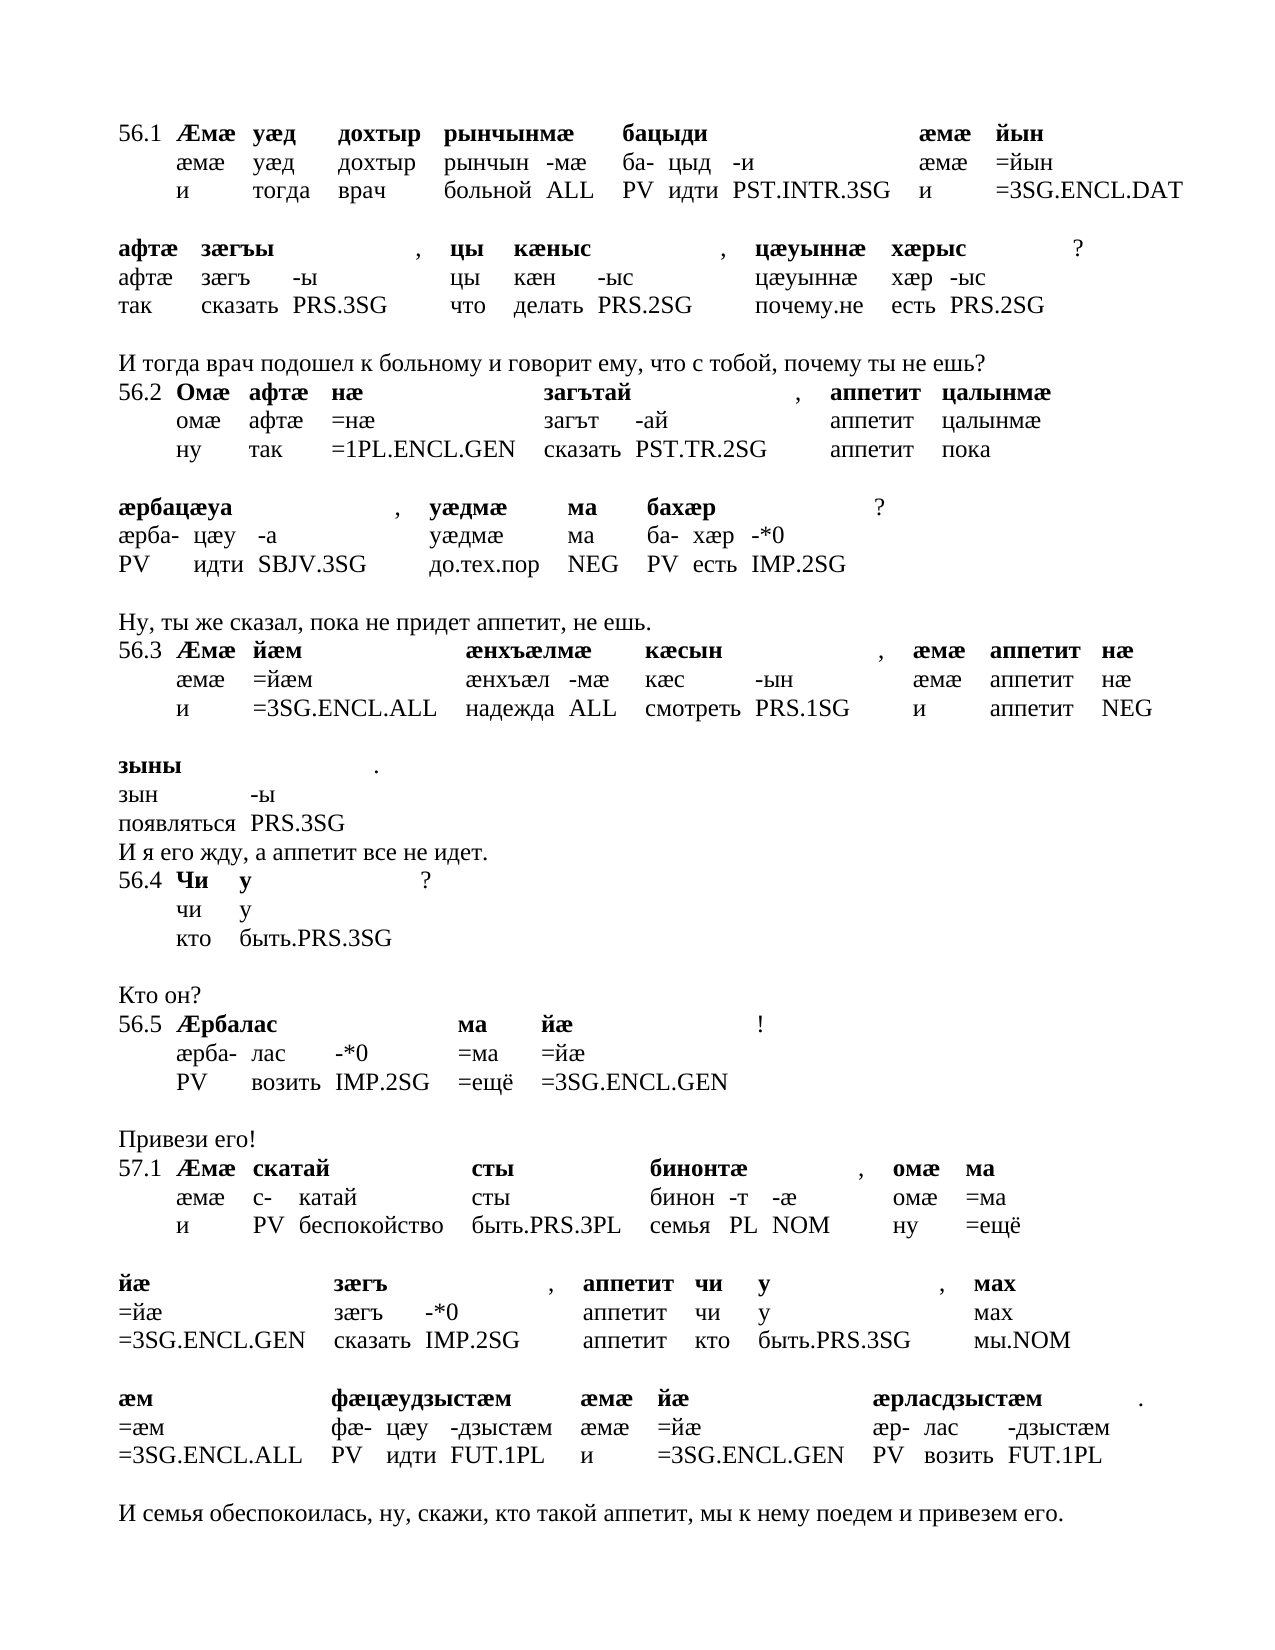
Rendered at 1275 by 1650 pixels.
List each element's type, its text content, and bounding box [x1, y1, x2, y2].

text =3SG.ENCL.ALL [253, 693, 438, 722]
text у [758, 1268, 925, 1297]
text 56.1 [118, 118, 162, 147]
text почему.не [755, 291, 864, 319]
text -ы [250, 779, 345, 808]
text =æм [118, 1412, 303, 1441]
text рынчын [443, 147, 532, 176]
text =3SG.ENCL.DAT [995, 176, 1183, 204]
text аппетит [583, 1268, 681, 1297]
text быть.PRS.3SG [758, 1326, 911, 1354]
text -ай [635, 406, 767, 434]
text -а [258, 521, 367, 549]
text цæу [193, 521, 244, 549]
text PST.TR.2SG [635, 434, 767, 463]
text IMP.2SG [751, 549, 846, 578]
text æмæ [913, 664, 962, 693]
text чи [694, 1268, 744, 1297]
text -дзыстæм [450, 1412, 553, 1441]
text ALL [568, 693, 617, 722]
text у [239, 866, 406, 894]
text и [918, 176, 968, 204]
text -ыс [949, 262, 1045, 291]
text æмæ [913, 636, 976, 664]
text пока [942, 434, 1041, 463]
text PRS.2SG [597, 291, 692, 319]
text ? [1072, 233, 1093, 262]
text И я его жду, а аппетит все не идет. [118, 837, 1249, 866]
text 56.4 [118, 866, 162, 894]
text ма [567, 521, 619, 549]
text PV [647, 549, 679, 578]
text фæцæудзыстæм [331, 1383, 566, 1412]
text дохтыр [338, 118, 430, 147]
text йæ [118, 1268, 320, 1297]
text аппетит [830, 434, 914, 463]
text =3SG.ENCL.GEN [541, 1067, 729, 1096]
text бацыди [622, 118, 905, 147]
text ​Привези его! [118, 1124, 1249, 1153]
text рынчынмæ [443, 118, 608, 147]
text -*0 [335, 1038, 430, 1067]
text -и [732, 147, 891, 176]
text бинонтæ [649, 1153, 844, 1182]
text æмæ [176, 147, 225, 176]
text Омæ [176, 377, 235, 406]
text PRS.1SG [755, 693, 850, 722]
text Кто он? [118, 981, 1249, 1009]
text афтæ [118, 262, 173, 291]
text NEG [1101, 693, 1153, 722]
text цæуыннæ [755, 262, 864, 291]
text тогда [253, 176, 310, 204]
text ба- [622, 147, 654, 176]
text кæсын [645, 636, 864, 664]
text PV [331, 1441, 372, 1469]
text . [1138, 1383, 1159, 1412]
text и [913, 693, 962, 722]
text -*0 [751, 521, 846, 549]
text FUT.1PL [450, 1441, 553, 1469]
text с- [253, 1182, 285, 1211]
text йæ [541, 1009, 742, 1038]
text кæныс [514, 233, 706, 262]
text так [118, 291, 173, 319]
text есть [891, 291, 936, 319]
text æмæ [918, 147, 968, 176]
text уæд [253, 118, 324, 147]
text хæрыс [891, 233, 1059, 262]
text Ну, ты же сказал, пока не придет аппетит, не ешь. [118, 607, 1249, 636]
text загътай [544, 377, 781, 406]
text цы [450, 262, 486, 291]
text . [373, 751, 394, 779]
text лас [924, 1412, 994, 1441]
text хæр [693, 521, 737, 549]
text =йын [995, 147, 1183, 176]
text PL [729, 1211, 758, 1239]
text æмæ [918, 118, 982, 147]
text , [415, 233, 436, 262]
text цæуыннæ [755, 233, 877, 262]
text ба- [647, 521, 679, 549]
text =3SG.ENCL.ALL [118, 1441, 303, 1469]
text =ма [458, 1038, 513, 1067]
text идти [193, 549, 244, 578]
text =йæ [541, 1038, 729, 1067]
text возить [924, 1441, 994, 1469]
text ма [458, 1009, 527, 1038]
text аппетит [989, 693, 1074, 722]
text омæ [176, 406, 221, 434]
text уæд [253, 147, 310, 176]
text появляться [118, 808, 236, 837]
text æрба- [176, 1038, 237, 1067]
text мы.NOM [974, 1326, 1071, 1354]
text æр- [872, 1412, 910, 1441]
text аппетит [830, 406, 914, 434]
text ма [965, 1153, 1035, 1182]
text æрба- [118, 521, 179, 549]
text беспокойство [298, 1211, 444, 1239]
text ? [420, 866, 441, 894]
text 56.5 [118, 1009, 162, 1038]
text =ма [965, 1182, 1021, 1211]
text -ын [755, 664, 850, 693]
text кæс [645, 664, 741, 693]
text -дзыстæм [1008, 1412, 1110, 1441]
text скатай [253, 1153, 458, 1182]
text , [795, 377, 816, 406]
text æнхъæл [465, 664, 555, 693]
text -*0 [425, 1297, 520, 1326]
text =нæ [331, 406, 516, 434]
text нæ [1101, 664, 1153, 693]
text и [176, 176, 225, 204]
text и [580, 1441, 629, 1469]
text =ещё [965, 1211, 1021, 1239]
text -ыс [597, 262, 692, 291]
text -мæ [546, 147, 594, 176]
text NEG [567, 549, 619, 578]
text аппетит [583, 1297, 667, 1326]
text Чи [176, 866, 225, 894]
text -т [729, 1182, 758, 1211]
text цы [450, 233, 500, 262]
text , [394, 492, 415, 521]
text -ы [292, 262, 387, 291]
text бинон [649, 1182, 715, 1211]
text И семья обеспокоилась, ну, скажи, кто такой аппетит, мы к нему поедем и привезем его. [118, 1498, 1249, 1527]
text зæгъ [333, 1268, 534, 1297]
text зæгъы [201, 233, 401, 262]
text афтæ [118, 233, 187, 262]
text 56.2 [118, 377, 162, 406]
text ALL [546, 176, 594, 204]
text зыны [118, 751, 359, 779]
text быть.PRS.3PL [471, 1211, 622, 1239]
text ? [874, 492, 895, 521]
text Æмæ [176, 1153, 239, 1182]
text æнхъæлмæ [465, 636, 631, 664]
text врач [338, 176, 416, 204]
text PRS.3SG [250, 808, 345, 837]
text аппетит [989, 664, 1074, 693]
text нæ [1101, 636, 1167, 664]
text катай [298, 1182, 444, 1211]
text нæ [331, 377, 530, 406]
text афтæ [248, 406, 303, 434]
text и [176, 1211, 225, 1239]
text И тогда врач подошел к больному и говорит ему, что с тобой, почему ты не ешь? [118, 348, 1249, 377]
text ну [893, 1211, 938, 1239]
text аппетит [830, 377, 928, 406]
text цалынмæ [942, 406, 1041, 434]
text чи [176, 894, 211, 923]
text , [720, 233, 741, 262]
text NOM [772, 1211, 830, 1239]
text =йæ [657, 1412, 845, 1441]
text кæн [514, 262, 583, 291]
text сказать [201, 291, 278, 319]
text лас [251, 1038, 321, 1067]
text 57.1 [118, 1153, 162, 1182]
text идти [386, 1441, 436, 1469]
text дохтыр [338, 147, 416, 176]
text æмæ [580, 1412, 629, 1441]
text =ещё [458, 1067, 513, 1096]
text йæ [657, 1383, 859, 1412]
text , [548, 1268, 569, 1297]
text возить [251, 1067, 321, 1096]
text кто [176, 923, 211, 952]
text цæу [386, 1412, 436, 1441]
text PST.INTR.3SG [732, 176, 891, 204]
text PV [622, 176, 654, 204]
text сты [471, 1153, 636, 1182]
text PV [176, 1067, 237, 1096]
text PRS.2SG [949, 291, 1045, 319]
text Æрбалас [176, 1009, 444, 1038]
text зæгъ [333, 1297, 411, 1326]
text фæ- [331, 1412, 372, 1441]
text =3SG.ENCL.GEN [118, 1326, 306, 1354]
text =3SG.ENCL.GEN [657, 1441, 845, 1469]
text цалынмæ [942, 377, 1055, 406]
text ну [176, 434, 221, 463]
text сказать [544, 434, 621, 463]
text аппетит [583, 1326, 667, 1354]
text =1PL.ENCL.GEN [331, 434, 516, 463]
text у [239, 894, 392, 923]
text Æмæ [176, 118, 239, 147]
text Æмæ [176, 636, 239, 664]
text уæдмæ [429, 521, 540, 549]
text мах [974, 1297, 1071, 1326]
text PRS.3SG [292, 291, 387, 319]
text хæр [891, 262, 936, 291]
text мах [974, 1268, 1085, 1297]
text бахæр [647, 492, 860, 521]
text идти [668, 176, 719, 204]
text уæдмæ [429, 492, 554, 521]
text аппетит [989, 636, 1088, 664]
text быть.PRS.3SG [239, 923, 392, 952]
text омæ [893, 1153, 952, 1182]
text смотреть [645, 693, 741, 722]
text до.тех.пор [429, 549, 540, 578]
text æмæ [176, 664, 225, 693]
text и [176, 693, 225, 722]
text йæм [253, 636, 452, 664]
text , [878, 636, 899, 664]
text PV [872, 1441, 910, 1469]
text ма [567, 492, 633, 521]
text 56.3 [118, 636, 162, 664]
text омæ [893, 1182, 938, 1211]
text йын [995, 118, 1197, 147]
text сказать [333, 1326, 411, 1354]
text æмæ [580, 1383, 643, 1412]
text IMP.2SG [425, 1326, 520, 1354]
text æмæ [176, 1182, 225, 1211]
text æрласдзыстæм [872, 1383, 1124, 1412]
text FUT.1PL [1008, 1441, 1110, 1469]
text у [758, 1297, 911, 1326]
text сты [471, 1182, 622, 1211]
text , [858, 1153, 879, 1182]
text цыд [668, 147, 719, 176]
text надежда [465, 693, 555, 722]
text загът [544, 406, 621, 434]
text зын [118, 779, 236, 808]
text IMP.2SG [335, 1067, 430, 1096]
text делать [514, 291, 583, 319]
text =йæ [118, 1297, 306, 1326]
text чи [694, 1297, 730, 1326]
text PV [253, 1211, 285, 1239]
text есть [693, 549, 737, 578]
text семья [649, 1211, 715, 1239]
text -æ [772, 1182, 830, 1211]
text æрбацæуа [118, 492, 381, 521]
text зæгъ [201, 262, 278, 291]
text что [450, 291, 486, 319]
text -мæ [568, 664, 617, 693]
text SBJV.3SG [258, 549, 367, 578]
text PV [118, 549, 179, 578]
text , [939, 1268, 960, 1297]
text =йæм [253, 664, 438, 693]
text так [248, 434, 303, 463]
text кто [694, 1326, 730, 1354]
text ! [756, 1009, 777, 1038]
text больной [443, 176, 532, 204]
text афтæ [248, 377, 317, 406]
text æм [118, 1383, 317, 1412]
